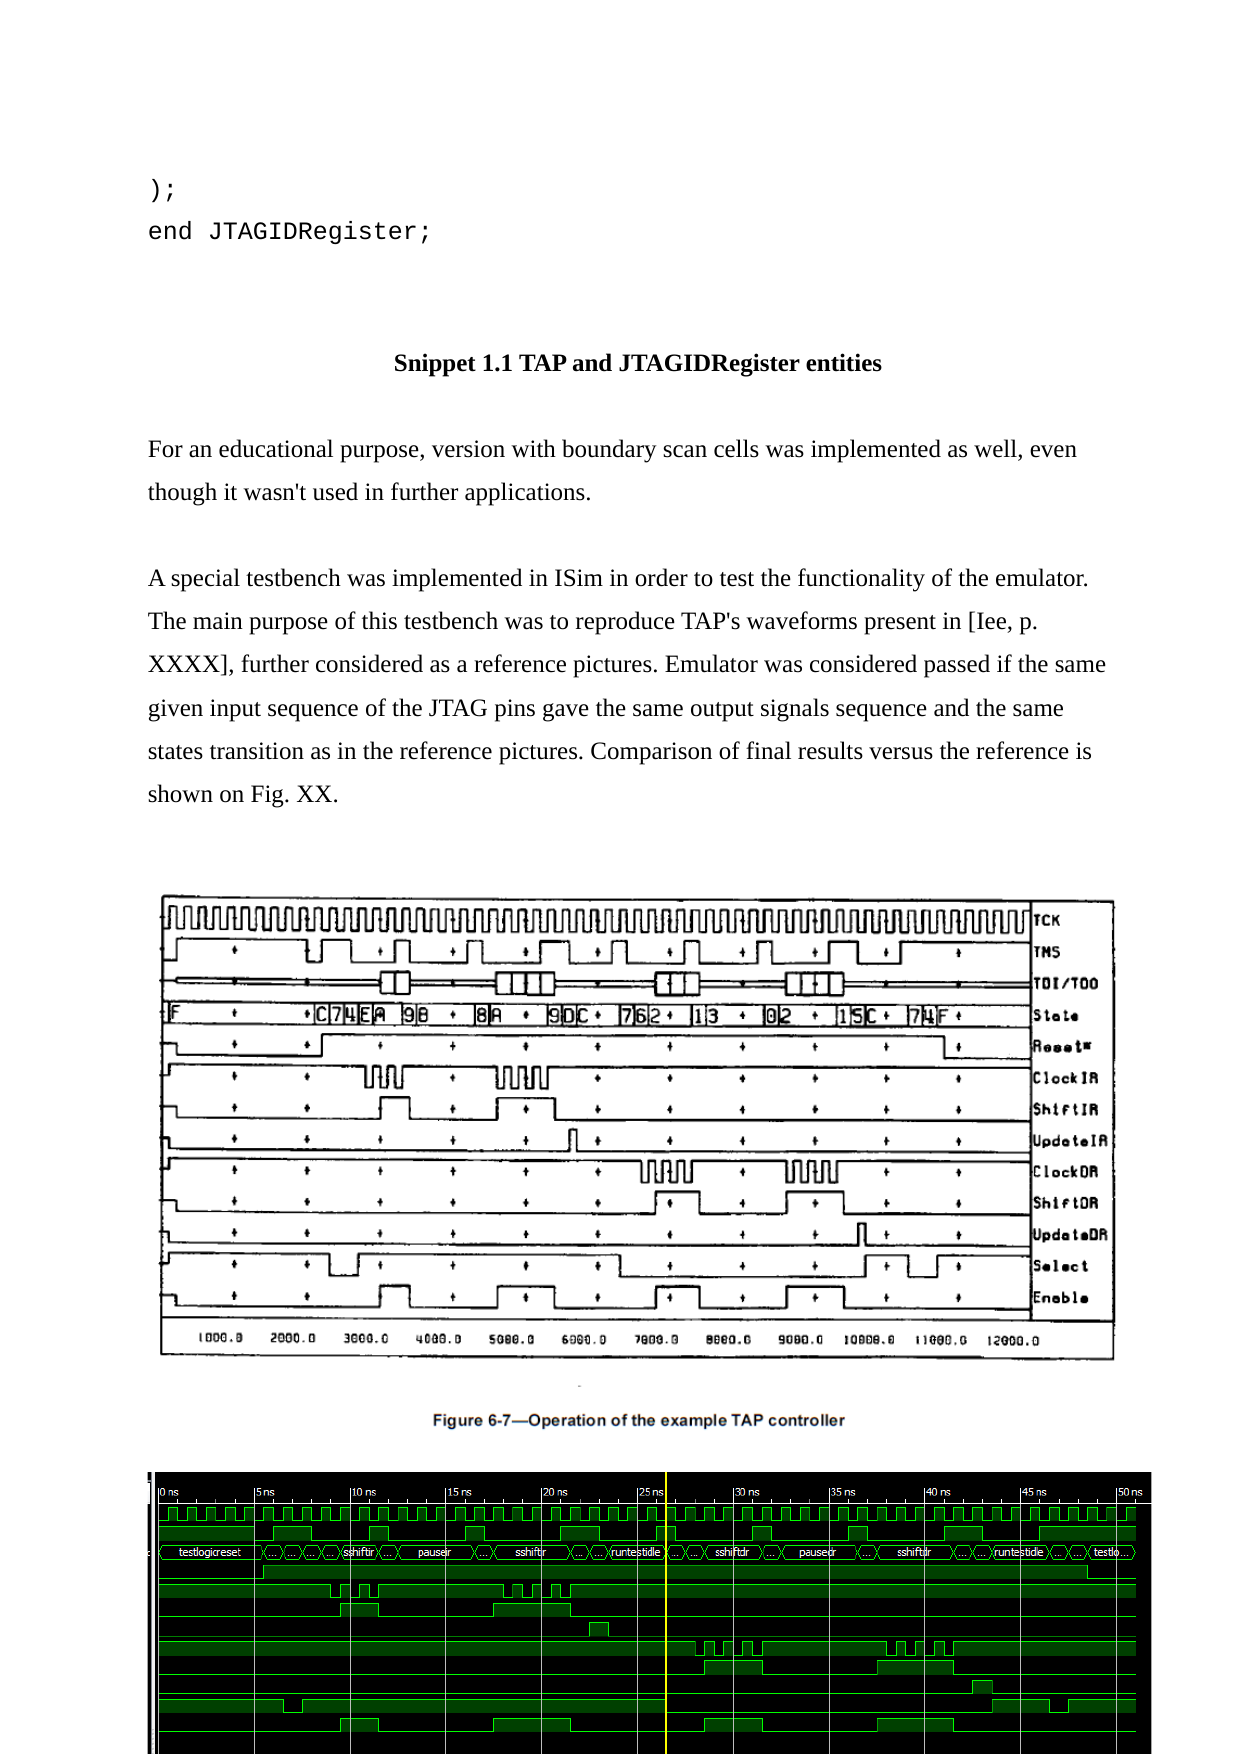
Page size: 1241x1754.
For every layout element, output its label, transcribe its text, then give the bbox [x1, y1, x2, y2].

text ); [148, 176, 1122, 205]
text For an educational purpose, version with boundary scan cells was implemented as well, even though it wasn't used in further applications. [148, 434, 1122, 506]
text end JTAGIDRegister; [148, 219, 1122, 247]
picture [132, 865, 1152, 1754]
text Snippet 1.1 TAP and JTAGIDRegister entities [148, 348, 1122, 376]
text A special testbench was implemented in ISim in order to test the functionality of the emulator. The main purpose of this testbench was to reproduce TAP's waveforms present in [Iee, p. XXXX], further considered as a reference pictures. Emulator was considered passed if the same given input sequence of the JTAG pins gave the same output signals sequence and the same states transition as in the reference pictures. Comparison of final results versus the reference is shown on Fig. XX. [148, 563, 1122, 808]
